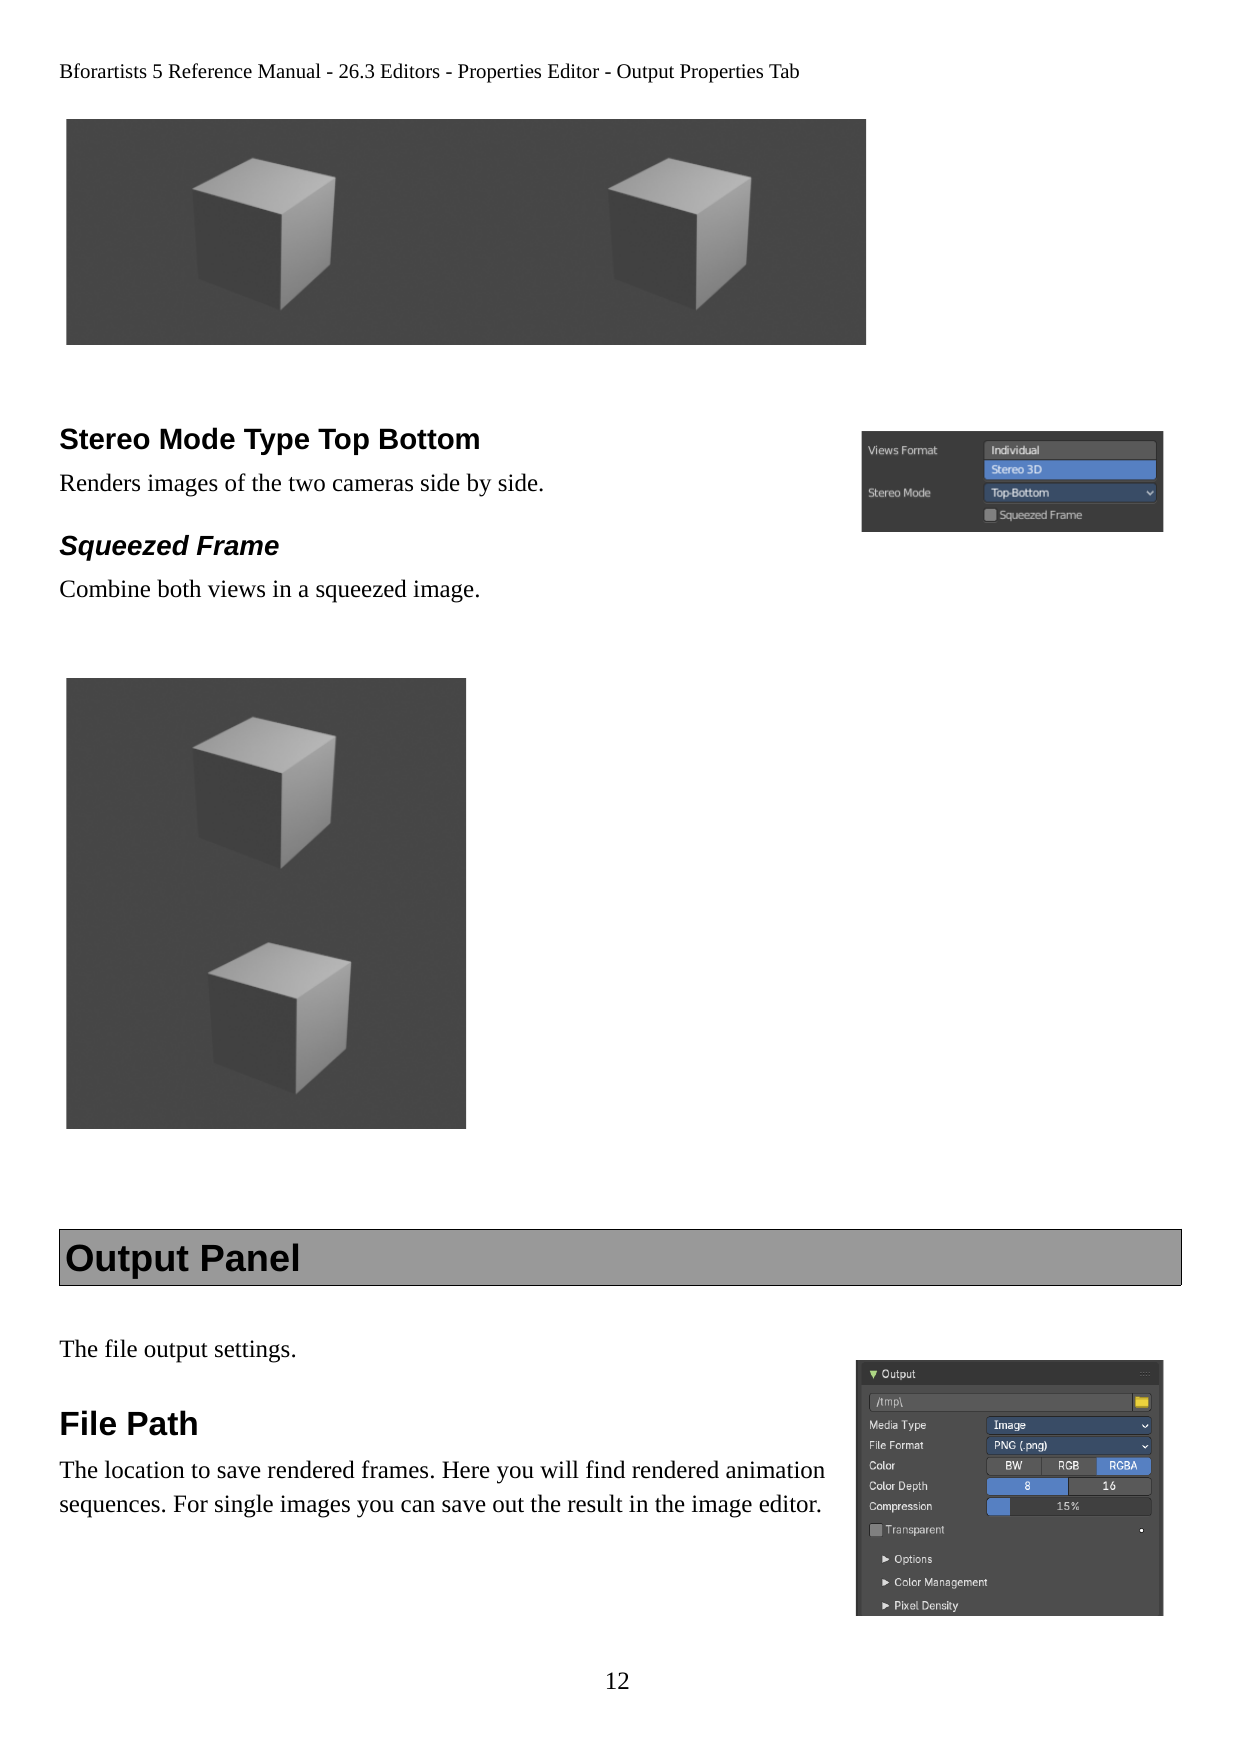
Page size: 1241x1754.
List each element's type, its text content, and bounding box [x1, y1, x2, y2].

text Combine both views in a squeezed image. [59, 574, 1181, 602]
text The file output settings. [59, 1334, 1181, 1363]
subtitle Stereo Mode Type Top Bottom [59, 422, 1181, 455]
text Renders images of the two cameras side by side. [59, 468, 861, 497]
subtitle Squeezed Frame [59, 529, 1181, 561]
table_header Output Panel [60, 1230, 1181, 1285]
picture [66, 678, 467, 1129]
picture [861, 431, 1164, 532]
text The location to save rendered frames. Here you will find rendered animation sequences. For single images you can save out the result in the image editor. [59, 1455, 855, 1518]
subtitle [1164, 1404, 1181, 1443]
subtitle File Path [59, 1404, 855, 1443]
picture [855, 1360, 1164, 1616]
picture [66, 119, 867, 345]
